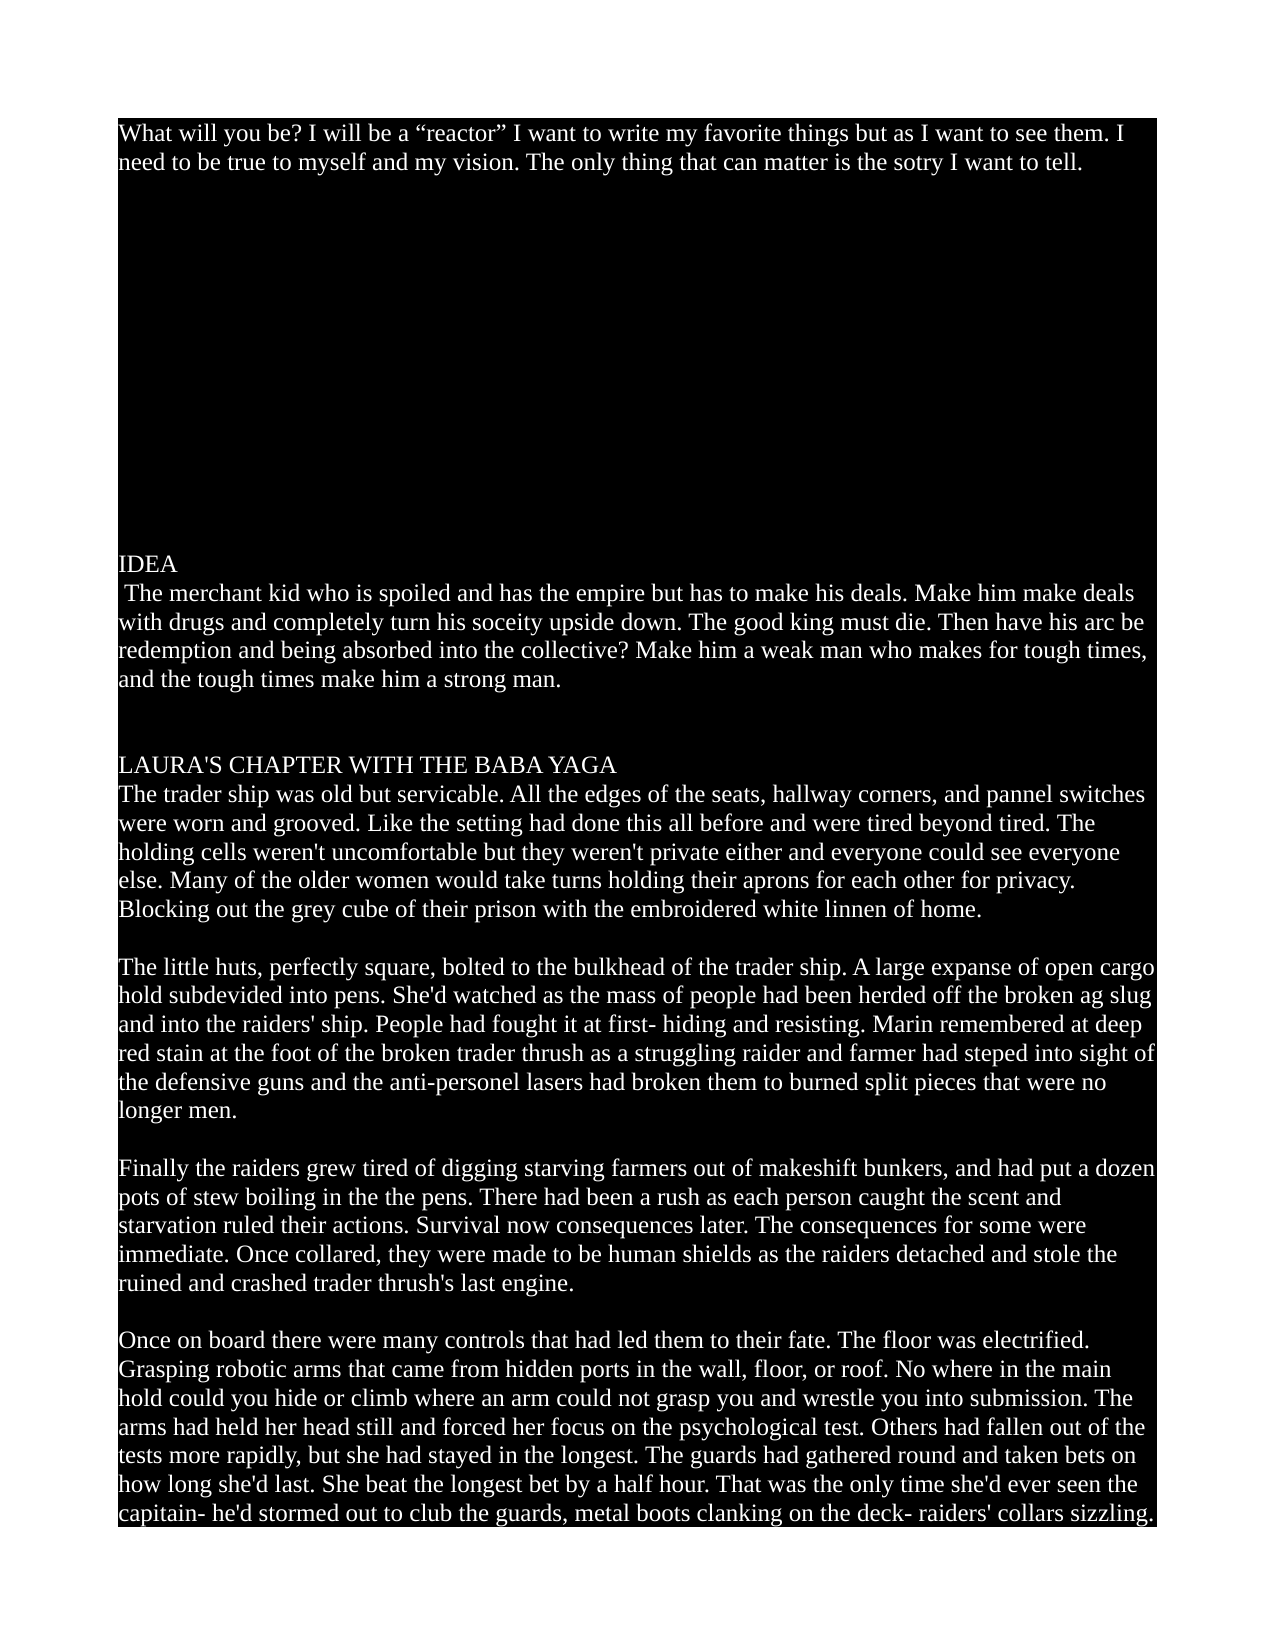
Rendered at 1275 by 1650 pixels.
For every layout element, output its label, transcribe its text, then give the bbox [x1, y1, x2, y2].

text IDEA [118, 549, 1157, 578]
text What will you be? I will be a “reactor” I want to write my favorite things but as I want to see them. I need to be true to myself and my vision. The only thing that can matter is the sotry I want to tell. [118, 118, 1157, 176]
text LAURA'S CHAPTER WITH THE BABA YAGA The trader ship was old but servicable. All the edges of the seats, hallway corners, and pannel switches were worn and grooved. Like the setting had done this all before and were tired beyond tired. The holding cells weren't uncomfortable but they weren't private either and everyone could see everyone else. Many of the older women would take turns holding their aprons for each other for privacy. Blocking out the grey cube of their prison with the embroidered white linnen of home. [118, 751, 1157, 923]
text Once on board there were many controls that had led them to their fate. The floor was electrified. Grasping robotic arms that came from hidden ports in the wall, floor, or roof. No where in the main hold could you hide or climb where an arm could not grasp you and wrestle you into submission. The arms had held her head still and forced her focus on the psychological test. Others had fallen out of the tests more rapidly, but she had stayed in the longest. The guards had gathered round and taken bets on how long she'd last. She beat the longest bet by a half hour. That was the only time she'd ever seen the capitain- he'd stormed out to club the guards, metal boots clanking on the deck- raiders' collars sizzling. [118, 1326, 1157, 1527]
text The little huts, perfectly square, bolted to the bulkhead of the trader ship. A large expanse of open cargo hold subdevided into pens. She'd watched as the mass of people had been herded off the broken ag slug and into the raiders' ship. People had fought it at first- hiding and resisting. Marin remembered at deep red stain at the foot of the broken trader thrush as a struggling raider and farmer had steped into sight of the defensive guns and the anti-personel lasers had broken them to burned split pieces that were no longer men. Finally the raiders grew tired of digging starving farmers out of makeshift bunkers, and had put a dozen pots of stew boiling in the the pens. There had been a rush as each person caught the scent and starvation ruled their actions. Survival now consequences later. The consequences for some were immediate. Once collared, they were made to be human shields as the raiders detached and stole the ruined and crashed trader thrush's last engine. [118, 923, 1157, 1297]
text The merchant kid who is spoiled and has the empire but has to make his deals. Make him make deals with drugs and completely turn his soceity upside down. The good king must die. Then have his arc be redemption and being absorbed into the collective? Make him a weak man who makes for tough times, and the tough times make him a strong man. [118, 578, 1157, 722]
